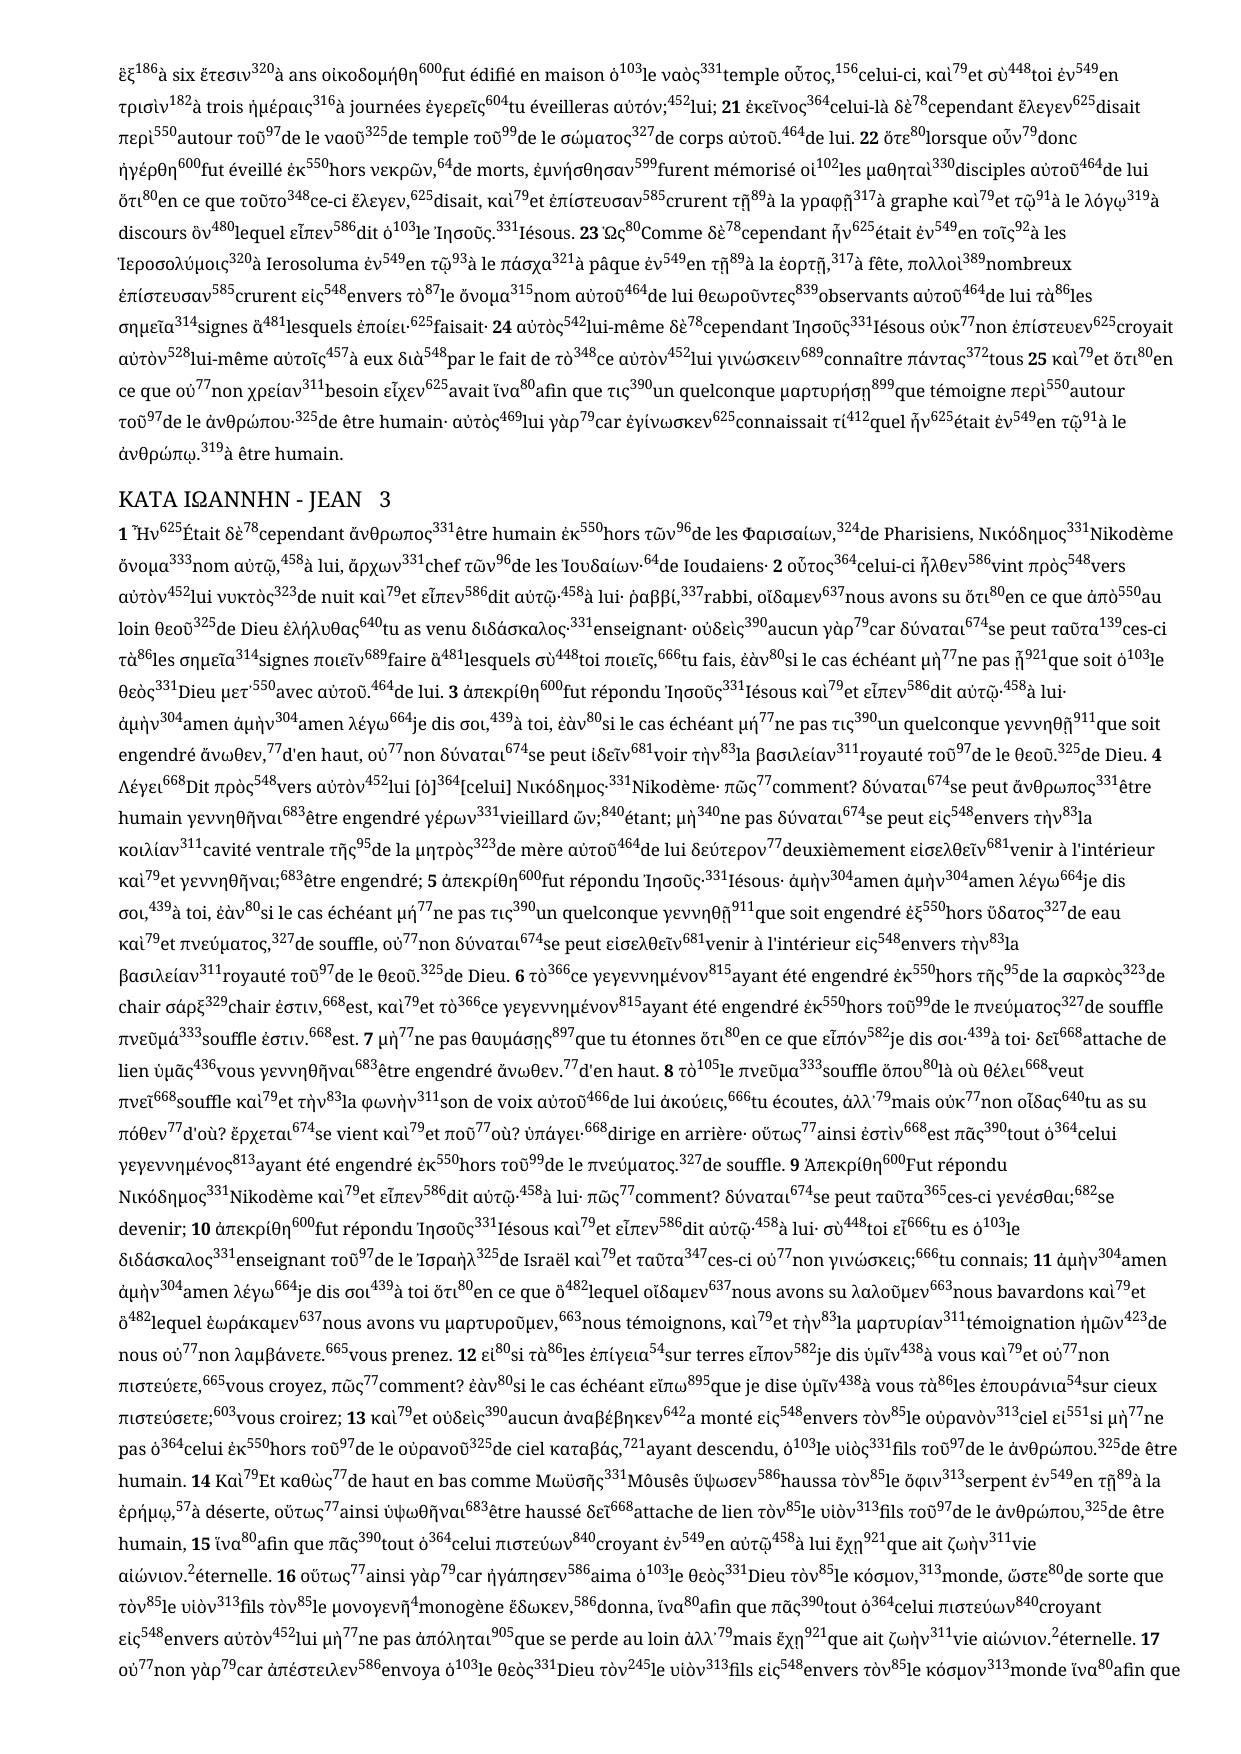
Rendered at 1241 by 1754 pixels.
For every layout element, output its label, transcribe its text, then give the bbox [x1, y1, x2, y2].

text 1 Καὶ79Et τῇ89à la ἡμέρᾳ317à journée τῇ89à la τρίτῃ206à troisième γάμος331mariage ἐγένετο592se devint ἐν549en Κανὰ317à Kana τῆς95de la Γαλιλαίας,323de Galilée, καὶ79et ἦν625était ἡ101la μήτηρ329mère τοῦ97de le Ἰησοῦ325de Iésous ἐκεῖ·77là· 2 ἐκλήθη600fut appelé δὲ78cependant καὶ77aussi ὁ103le Ἰησοῦς331Iésous καὶ79et οἱ102les μαθηταὶ330disciples αὐτοῦ464de lui εἰς548envers τὸν85le γάμον.313mariage. 3 καὶ79et ὑστερήσαντος716de ayant manqué οἴνου325de vin λέγει668dit ἡ101la μήτηρ329mère τοῦ97de le Ἰησοῦ325de Iésous πρὸς548vers αὐτόν·452lui· οἶνον313vin οὐκ77non ἔχουσιν.667ont. 4 [καὶ]79[et] λέγει668dit αὐτῇ456à elle ὁ103le Ἰησοῦς·331Iésous· τί412quel ἐμοὶ420à moi καὶ79et σοί,439à toi, γύναι;335femme; οὔπω77non encore ἥκει668surgit ἡ101la ὥρα329heure μου.424de moi. 5 λέγει668dit ἡ101la μήτηρ329mère αὐτοῦ464de lui τοῖς90à les διακόνοις·318à serviteurs· ὅ482lequel τι375un quelconque ἂν340le cas échéant λέγῃ921que dise ὑμῖν438à vous ποιήσατε.553faites. 6 ἦσαν624étaient δὲ78cependant ἐκεῖ77là λίθιναι19pierreuses ὑδρίαι328vases hydries ἓξ194six κατὰ548selon τὸν85le καθαρισμὸν313purification τῶν96de les Ἰουδαίων64de Ioudaiens κείμεναι,864se couchantes, χωροῦσαι837plaçantes ἀνὰ77de bas en haut μετρητὰς312métrètes δύο178deux ἢ79ou τρεῖς.178trois. 7 λέγει668dit αὐτοῖς457à eux ὁ103le Ἰησοῦς·331Iésous· γεμίσατε553remplissez pleinement τὰς82les ὑδρίας310vases hydries ὕδατος.327de eau. καὶ79et ἐγέμισαν585remplirent pleinement αὐτὰς449elles ἕως551jusqu'à ce que ἄνω.77en haut. 8 καὶ79et λέγει668dit αὐτοῖς·457à eux· ἀντλήσατε553puisez νῦν77maintenant καὶ79et φέρετε569portez τῷ91à le ἀρχιτρικλίνῳ·319à architriclin· οἱ468ceux δὲ78cependant ἤνεγκαν.585portèrent. 9 ὡς80comme δὲ78cependant ἐγεύσατο592se goûta ὁ103le ἀρχιτρίκλινος331architriclin τὸ87le ὕδωρ315eau οἶνον313vin γεγενημένον798ayant été devenu καὶ79et οὐκ77non ᾔδει659avait su πόθεν77d'où? ἐστίν,668est, οἱ102les δὲ78cependant διάκονοι330serviteurs ᾔδεισαν658avaient su οἱ363ceux ἠντληκότες782ayants puisés τὸ87le ὕδωρ,315eau, φωνεῖ668sonne de voix τὸν85le νυμφίον313époux ὁ103le ἀρχιτρίκλινος331architriclin 10 καὶ79et λέγει668dit αὐτῷ·458à lui· πᾶς287tout ἄνθρωπος331être humain πρῶτον77premièrement τὸν85le καλὸν4beau οἶνον313vin τίθησιν668pose καὶ79et ὅταν80lorsque le cas échéant μεθυσθῶσιν910que soient déliré en ivresse τὸν85le ἐλάσσω·4moindre· σὺ448toi τετήρηκας640tu as gardé τὸν85le καλὸν4beau οἶνον313vin ἕως551jusqu'à ce que ἄρτι.77à l'instant. 11 Ταύτην344Celle-ci ἐποίησεν586fit ἀρχὴν311origine τῶν98de les σημείων326de signes ὁ103le Ἰησοῦς331Iésous ἐν549en Κανὰ317à Kana τῆς95de la Γαλιλαίας323de Galilée καὶ79et ἐφανέρωσεν586rendit visible τὴν83la δόξαν311gloire αὐτοῦ,464de lui, καὶ79et ἐπίστευσαν585crurent εἰς548envers αὐτὸν452lui οἱ102les μαθηταὶ330disciples αὐτοῦ.464de lui. 12 Μετὰ548Après τοῦτο348ce-ci κατέβη586descendit εἰς548envers Καφαρναοὺμ311Kapharnaoum αὐτὸς469lui καὶ79et ἡ101la μήτηρ329mère αὐτοῦ464de lui καὶ79et οἱ102les ἀδελφοὶ330frères [αὐτοῦ]464[de lui] καὶ79et οἱ102les μαθηταὶ330disciples αὐτοῦ464de lui καὶ79et ἐκεῖ77là ἔμειναν585restèrent οὐ77non πολλὰς266nombreuses ἡμέρας.310journées. 13 Καὶ79Et ἐγγὺς77proche ἦν625était τὸ105le πάσχα333pâque τῶν96de les Ἰουδαίων,64de Ioudaiens, καὶ79et ἀνέβη586monta εἰς548envers Ἱεροσόλυμα314Ierosoluma ὁ103le Ἰησοῦς.331Iésous. 14 Καὶ79Et εὗρεν586trouva ἐν549en τῷ93à le ἱερῷ321à sanctuaire τοὺς345ceux πωλοῦντας821troquants βόας312boeufs καὶ79et πρόβατα314brebis καὶ79et περιστερὰς310colombes καὶ79et τοὺς84les κερματιστὰς312changeurs de monnaies καθημένους,848se étants assis, 15 καὶ79et ποιήσας721ayant fait φραγέλλιον315flagelle ἐκ550hors σχοινίων326de cordages πάντας372tous ἐξέβαλεν586éjecta ἐκ550hors τοῦ99de le ἱεροῦ327de sanctuaire τά86les τε79en outre πρόβατα314brebis καὶ79et τοὺς84les βόας,312boeufs, καὶ79et τῶν96de les κολλυβιστῶν324de changeurs de pièces ἐξέχεεν586déversa τὰ86les κέρματα314monnaies καὶ79et τὰς82les τραπέζας310tables ἀνέτρεψεν,586renversa de bas en haut, 16 καὶ79et τοῖς351à ceux τὰς82les περιστερὰς310colombes πωλοῦσιν827à troquants εἶπεν·586dit· ἄρατε553levez ταῦτα347ces-ci ἐντεῦθεν,77d'ici, μὴ77ne pas ποιεῖτε569faites τὸν85le οἶκον313maison τοῦ97de le πατρός325de père μου424de moi οἶκον313maison ἐμπορίου.327de négoce. 17 ἐμνήσθησαν599furent mémorisé οἱ102les μαθηταὶ330disciples αὐτοῦ464de lui ὅτι80en ce que γεγραμμένον815ayant été graphé ἐστίν·668est· ὁ103le ζῆλος331zèle τοῦ97de le οἴκου325de maison σου442de toi καταφάγεταί612se mangera de haut en bas με.417moi. 18 Ἀπεκρίθησαν599Furent répondu οὖν79donc οἱ102les Ἰουδαῖοι70Ioudaiens καὶ79et εἶπαν585dirent αὐτῷ·458à lui· τί163quel σημεῖον315signe δεικνύεις666tu montres ἡμῖν419à nous ὅτι80en ce que ταῦτα347ces-ci ποιεῖς;666tu fais; 19 ἀπεκρίθη600fut répondu Ἰησοῦς331Iésous καὶ79et εἶπεν586dit αὐτοῖς·457à eux· λύσατε553déliez τὸν85le ναὸν313temple τοῦτον138celui-ci καὶ79et ἐν549en τρισὶν182à trois ἡμέραις316à journées ἐγερῶ602j'éveillerai αὐτόν.452lui. 20 εἶπαν585dirent οὖν79donc οἱ102les Ἰουδαῖοι·70Ioudaiens· τεσσεράκοντα186à quarante καὶ79et ἓξ186à six ἔτεσιν320à ans οἰκοδομήθη600fut édifié en maison ὁ103le ναὸς331temple οὗτος,156celui-ci, καὶ79et σὺ448toi ἐν549en τρισὶν182à trois ἡμέραις316à journées ἐγερεῖς604tu éveilleras αὐτόν;452lui; 21 ἐκεῖνος364celui-là δὲ78cependant ἔλεγεν625disait περὶ550autour τοῦ97de le ναοῦ325de temple τοῦ99de le σώματος327de corps αὐτοῦ.464de lui. 22 ὅτε80lorsque οὖν79donc ἠγέρθη600fut éveillé ἐκ550hors νεκρῶν,64de morts, ἐμνήσθησαν599furent mémorisé οἱ102les μαθηταὶ330disciples αὐτοῦ464de lui ὅτι80en ce que τοῦτο348ce-ci ἔλεγεν,625disait, καὶ79et ἐπίστευσαν585crurent τῇ89à la γραφῇ317à graphe καὶ79et τῷ91à le λόγῳ319à discours ὃν480lequel εἶπεν586dit ὁ103le Ἰησοῦς.331Iésous. 23 Ὡς80Comme δὲ78cependant ἦν625était ἐν549en τοῖς92à les Ἱεροσολύμοις320à Ierosoluma ἐν549en τῷ93à le πάσχα321à pâque ἐν549en τῇ89à la ἑορτῇ,317à fête, πολλοὶ389nombreux ἐπίστευσαν585crurent εἰς548envers τὸ87le ὄνομα315nom αὐτοῦ464de lui θεωροῦντες839observants αὐτοῦ464de lui τὰ86les σημεῖα314signes ἃ481lesquels ἐποίει·625faisait· 24 αὐτὸς542lui-même δὲ78cependant Ἰησοῦς331Iésous οὐκ77non ἐπίστευεν625croyait αὐτὸν528lui-même αὐτοῖς457à eux διὰ548par le fait de τὸ348ce αὐτὸν452lui γινώσκειν689connaître πάντας372tous 25 καὶ79et ὅτι80en ce que οὐ77non χρείαν311besoin εἶχεν625avait ἵνα80afin que τις390un quelconque μαρτυρήσῃ899que témoigne περὶ550autour τοῦ97de le ἀνθρώπου·325de être humain· αὐτὸς469lui γὰρ79car ἐγίνωσκεν625connaissait τί412quel ἦν625était ἐν549en τῷ91à le ἀνθρώπῳ.319à être humain. [118, 59, 1181, 465]
text 1 Ἦν625Était δὲ78cependant ἄνθρωπος331être humain ἐκ550hors τῶν96de les Φαρισαίων,324de Pharisiens, Νικόδημος331Nikodème ὄνομα333nom αὐτῷ,458à lui, ἄρχων331chef τῶν96de les Ἰουδαίων·64de Ioudaiens· 2 οὗτος364celui-ci ἦλθεν586vint πρὸς548vers αὐτὸν452lui νυκτὸς323de nuit καὶ79et εἶπεν586dit αὐτῷ·458à lui· ῥαββί,337rabbi, οἴδαμεν637nous avons su ὅτι80en ce que ἀπὸ550au loin θεοῦ325de Dieu ἐλήλυθας640tu as venu διδάσκαλος·331enseignant· οὐδεὶς390aucun γὰρ79car δύναται674se peut ταῦτα139ces-ci τὰ86les σημεῖα314signes ποιεῖν689faire ἃ481lesquels σὺ448toi ποιεῖς,666tu fais, ἐὰν80si le cas échéant μὴ77ne pas ᾖ921que soit ὁ103le θεὸς331Dieu μετ᾽550avec αὐτοῦ.464de lui. 3 ἀπεκρίθη600fut répondu Ἰησοῦς331Iésous καὶ79et εἶπεν586dit αὐτῷ·458à lui· ἀμὴν304amen ἀμὴν304amen λέγω664je dis σοι,439à toi, ἐὰν80si le cas échéant μή77ne pas τις390un quelconque γεννηθῇ911que soit engendré ἄνωθεν,77d'en haut, οὐ77non δύναται674se peut ἰδεῖν681voir τὴν83la βασιλείαν311royauté τοῦ97de le θεοῦ.325de Dieu. 4 Λέγει668Dit πρὸς548vers αὐτὸν452lui [ὁ]364[celui] Νικόδημος·331Nikodème· πῶς77comment? δύναται674se peut ἄνθρωπος331être humain γεννηθῆναι683être engendré γέρων331vieillard ὤν;840étant; μὴ340ne pas δύναται674se peut εἰς548envers τὴν83la κοιλίαν311cavité ventrale τῆς95de la μητρὸς323de mère αὐτοῦ464de lui δεύτερον77deuxièmement εἰσελθεῖν681venir à l'intérieur καὶ79et γεννηθῆναι;683être engendré; 5 ἀπεκρίθη600fut répondu Ἰησοῦς·331Iésous· ἀμὴν304amen ἀμὴν304amen λέγω664je dis σοι,439à toi, ἐὰν80si le cas échéant μή77ne pas τις390un quelconque γεννηθῇ911que soit engendré ἐξ550hors ὕδατος327de eau καὶ79et πνεύματος,327de souffle, οὐ77non δύναται674se peut εἰσελθεῖν681venir à l'intérieur εἰς548envers τὴν83la βασιλείαν311royauté τοῦ97de le θεοῦ.325de Dieu. 6 τὸ366ce γεγεννημένον815ayant été engendré ἐκ550hors τῆς95de la σαρκὸς323de chair σάρξ329chair ἐστιν,668est, καὶ79et τὸ366ce γεγεννημένον815ayant été engendré ἐκ550hors τοῦ99de le πνεύματος327de souffle πνεῦμά333souffle ἐστιν.668est. 7 μὴ77ne pas θαυμάσῃς897que tu étonnes ὅτι80en ce que εἶπόν582je dis σοι·439à toi· δεῖ668attache de lien ὑμᾶς436vous γεννηθῆναι683être engendré ἄνωθεν.77d'en haut. 8 τὸ105le πνεῦμα333souffle ὅπου80là où θέλει668veut πνεῖ668souffle καὶ79et τὴν83la φωνὴν311son de voix αὐτοῦ466de lui ἀκούεις,666tu écoutes, ἀλλ᾽79mais οὐκ77non οἶδας640tu as su πόθεν77d'où? ἔρχεται674se vient καὶ79et ποῦ77où? ὑπάγει·668dirige en arrière· οὕτως77ainsi ἐστὶν668est πᾶς390tout ὁ364celui γεγεννημένος813ayant été engendré ἐκ550hors τοῦ99de le πνεύματος.327de souffle. 9 Ἀπεκρίθη600Fut répondu Νικόδημος331Nikodème καὶ79et εἶπεν586dit αὐτῷ·458à lui· πῶς77comment? δύναται674se peut ταῦτα365ces-ci γενέσθαι;682se devenir; 10 ἀπεκρίθη600fut répondu Ἰησοῦς331Iésous καὶ79et εἶπεν586dit αὐτῷ·458à lui· σὺ448toi εἶ666tu es ὁ103le διδάσκαλος331enseignant τοῦ97de le Ἰσραὴλ325de Israël καὶ79et ταῦτα347ces-ci οὐ77non γινώσκεις;666tu connais; 11 ἀμὴν304amen ἀμὴν304amen λέγω664je dis σοι439à toi ὅτι80en ce que ὃ482lequel οἴδαμεν637nous avons su λαλοῦμεν663nous bavardons καὶ79et ὃ482lequel ἑωράκαμεν637nous avons vu μαρτυροῦμεν,663nous témoignons, καὶ79et τὴν83la μαρτυρίαν311témoignation ἡμῶν423de nous οὐ77non λαμβάνετε.665vous prenez. 12 εἰ80si τὰ86les ἐπίγεια54sur terres εἶπον582je dis ὑμῖν438à vous καὶ79et οὐ77non πιστεύετε,665vous croyez, πῶς77comment? ἐὰν80si le cas échéant εἴπω895que je dise ὑμῖν438à vous τὰ86les ἐπουράνια54sur cieux πιστεύσετε;603vous croirez; 13 καὶ79et οὐδεὶς390aucun ἀναβέβηκεν642a monté εἰς548envers τὸν85le οὐρανὸν313ciel εἰ551si μὴ77ne pas ὁ364celui ἐκ550hors τοῦ97de le οὐρανοῦ325de ciel καταβάς,721ayant descendu, ὁ103le υἱὸς331fils τοῦ97de le ἀνθρώπου.325de être humain. 14 Καὶ79Et καθὼς77de haut en bas comme Μωϋσῆς331Môusês ὕψωσεν586haussa τὸν85le ὄφιν313serpent ἐν549en τῇ89à la ἐρήμῳ,57à déserte, οὕτως77ainsi ὑψωθῆναι683être haussé δεῖ668attache de lien τὸν85le υἱὸν313fils τοῦ97de le ἀνθρώπου,325de être humain, 15 ἵνα80afin que πᾶς390tout ὁ364celui πιστεύων840croyant ἐν549en αὐτῷ458à lui ἔχῃ921que ait ζωὴν311vie αἰώνιον.2éternelle. 16 οὕτως77ainsi γὰρ79car ἠγάπησεν586aima ὁ103le θεὸς331Dieu τὸν85le κόσμον,313monde, ὥστε80de sorte que τὸν85le υἱὸν313fils τὸν85le μονογενῆ4monogène ἔδωκεν,586donna, ἵνα80afin que πᾶς390tout ὁ364celui πιστεύων840croyant εἰς548envers αὐτὸν452lui μὴ77ne pas ἀπόληται905que se perde au loin ἀλλ᾽79mais ἔχῃ921que ait ζωὴν311vie αἰώνιον.2éternelle. 17 οὐ77non γὰρ79car ἀπέστειλεν586envoya ὁ103le θεὸς331Dieu τὸν245le υἱὸν313fils εἰς548envers τὸν85le κόσμον313monde ἵνα80afin que κρίνῃ899que juge τὸν85le κόσμον,313monde, ἀλλ᾽79mais ἵνα80afin que σωθῇ911que soit sauvé ὁ103le κόσμος331monde δι᾽550par αὐτοῦ.464de lui. 18 ὁ364celui πιστεύων840croyant εἰς548envers αὐτὸν452lui οὐ77non κρίνεται·680est jugé· ὁ364celui δὲ78cependant μὴ77ne pas πιστεύων840croyant ἤδη77déjà κέκριται,654a été jugé, ὅτι80en ce que μὴ77ne pas πεπίστευκεν642a cru εἰς548envers τὸ87le ὄνομα315nom τοῦ97de le μονογενοῦς65de monogène υἱοῦ325de fils τοῦ97de le θεοῦ.325de Dieu. 19 αὕτη362celle-ci δέ78cependant ἐστιν668est ἡ101la κρίσις329jugement ὅτι80en ce que τὸ105le φῶς333lumière ἐλήλυθεν642a venu εἰς548envers τὸν85le κόσμον313monde καὶ79et ἠγάπησαν585aimèrent οἱ102les ἄνθρωποι330êtres humains μᾶλλον77davantage τὸ87le σκότος315ténèbre ἢ79ou τὸ87le φῶς·315lumière· ἦν625était γὰρ79car αὐτῶν463de eux πονηρὰ48méchants τὰ104les ἔργα.332travaux. 20 πᾶς287tout γὰρ79car ὁ364celui φαῦλα54dérisoires πράσσων840pratiquant μισεῖ668hait τὸ87le φῶς315lumière καὶ79et οὐκ77non ἔρχεται674se vient πρὸς548vers τὸ87le φῶς,315lumière, ἵνα80afin que μὴ77ne pas ἐλεγχθῇ911que soit réfuté τὰ104les ἔργα332travaux αὐτοῦ·464de lui· 21 ὁ364celui δὲ78cependant ποιῶν840faisant τὴν83la ἀλήθειαν311vérité ἔρχεται674se vient πρὸς548vers τὸ87le φῶς,315lumière, ἵνα80afin que φανερωθῇ911que soit rendu visible αὐτοῦ464de lui τὰ104les ἔργα332travaux ὅτι80en ce que ἐν549en θεῷ319à Dieu ἐστιν668est εἰργασμένα.814ayants étés mis au travail. 22 Μετὰ548Après ταῦτα347ces-ci ἦλθεν586vint ὁ103le Ἰησοῦς331Iésous καὶ79et οἱ102les μαθηταὶ330disciples αὐτοῦ464de lui εἰς548envers τὴν83la Ἰουδαίαν2Ioudaienne γῆν311terre καὶ79et ἐκεῖ77là διέτριβεν625grattait à travers μετ᾽550avec αὐτῶν463de eux καὶ79et ἐβάπτιζεν.625baptisait. 23 Ἦν625Était δὲ78cependant καὶ77aussi ὁ103le Ἰωάννης331Ioannes βαπτίζων840baptisant ἐν549en Αἰνὼν317à Énon ἐγγὺς77proche τοῦ99de le Σαλείμ,327de Salim, ὅτι80en ce que ὕδατα332eaux πολλὰ288nombreux ἦν625était ἐκεῖ,77là, καὶ79et παρεγίνοντο630se devenaient à côté καὶ79et ἐβαπτίζοντο·635étaient baptisé· 24 οὔπω77non encore γὰρ79car ἦν625était βεβλημένος813ayant été jeté εἰς548envers τὴν83la φυλακὴν311gardiennage ὁ103le Ἰωάννης.331Ioannes. 25 Ἐγένετο592Se devint οὖν79donc ζήτησις329recherche ἐκ550hors τῶν96de les μαθητῶν324de disciples Ἰωάννου325de Ioannes μετὰ550avec Ἰουδαίου65de Ioudaien περὶ550autour καθαρισμοῦ.325de purification. 26 καὶ79et ἦλθον585vinrent πρὸς548vers τὸν85le Ἰωάννην313Ioannes καὶ79et εἶπαν585dirent αὐτῷ·458à lui· ῥαββί,337rabbi, ὃς498lequel ἦν625était μετὰ550avec σοῦ442de toi πέραν552de l'autre côté τοῦ97de le Ἰορδάνου,325de Iordane, ᾧ486à lequel σὺ448toi μεμαρτύρηκας,640tu as témoigné, ἴδε306voici οὗτος364celui-ci βαπτίζει668baptise καὶ79et πάντες389tous ἔρχονται673se viennent πρὸς548vers αὐτόν.452lui. 27 Ἀπεκρίθη600Fut répondu Ἰωάννης331Ioannes καὶ79et εἶπεν·586dit· οὐ77non δύναται674se peut ἄνθρωπος331être humain λαμβάνειν689prendre οὐδὲ77non cependant ἓν55un ἐὰν80si le cas échéant μὴ77ne pas ᾖ921que soit δεδομένον815ayant été donné αὐτῷ458à lui ἐκ550hors τοῦ97de le οὐρανοῦ.325de ciel. 28 αὐτοὶ523vous-mêmes ὑμεῖς447vous μοι420à moi μαρτυρεῖτε665vous témoignez ὅτι80en ce que εἶπον582je dis [ὅτι]80[en ce que] οὐκ77non εἰμὶ664je suis ἐγὼ431moi ὁ103le χριστός,331Christ, ἀλλ᾽79mais ὅτι80en ce que ἀπεσταλμένος813ayant été envoyé εἰμὶ664je suis ἔμπροσθεν552en devers ἐκείνου.358de celui-là. 29 ὁ364celui ἔχων840ayant τὴν83la νύμφην311épouse νυμφίος331époux ἐστίν·668est· ὁ103le δὲ78cependant φίλος71ami τοῦ97de le νυμφίου325de époux ὁ364celui ἑστηκὼς783ayant dressé καὶ79et ἀκούων840écoutant αὐτοῦ464de lui χαρᾷ317à joie χαίρει668est de joie διὰ548par le fait de τὴν83la φωνὴν311son de voix τοῦ97de le νυμφίου.325de époux. αὕτη154celle-ci οὖν79donc ἡ101la χαρὰ329joie ἡ101la ἐμὴ229mienne πεπλήρωται.654a été fait plénitude. 30 ἐκεῖνον346celui-là δεῖ668attache de lien αὐξάνειν,689croître, ἐμὲ417moi δὲ78cependant ἐλαττοῦσθαι.690se amoindrir. 31 Ὁ364Celui ἄνωθεν77d'en haut ἐρχόμενος867se venant ἐπάνω552sur le haut πάντων385de tous ἐστίν·668est· ὁ364celui ὢν840étant ἐκ550hors τῆς95de la γῆς323de terre ἐκ550hors τῆς95de la γῆς323de terre ἐστιν668est καὶ79et ἐκ550hors τῆς95de la γῆς323de terre λαλεῖ.668bavarde. ὁ364celui ἐκ550hors τοῦ97de le οὐρανοῦ325de ciel ἐρχόμενος867se venant [ἐπάνω552[sur le haut πάντων385de tous ἐστίν]·668est]· 32 ὃ482lequel ἑώρακεν642a vu καὶ79et ἤκουσεν586écouta τοῦτο348ce-ci μαρτυρεῖ,668témoigne, καὶ79et τὴν83la μαρτυρίαν311témoignation αὐτοῦ464de lui οὐδεὶς390aucun λαμβάνει.668prend. 33 ὁ364celui λαβὼν721ayant pris αὐτοῦ464de lui τὴν83la μαρτυρίαν311témoignation ἐσφράγισεν586scella ὅτι80en ce que ὁ103le θεὸς331Dieu ἀληθής47vrai ἐστιν.668est. 34 ὃν480lequel γὰρ79car ἀπέστειλεν586envoya ὁ103le θεὸς331Dieu τὰ86les ῥήματα314oraux τοῦ97de le θεοῦ325de Dieu λαλεῖ,668bavarde, οὐ77non γὰρ79car ἐκ550hors μέτρου327de mesure δίδωσιν668donne τὸ87le πνεῦμα.315souffle. 35 ὁ103le πατὴρ331père ἀγαπᾷ668aime τὸν85le υἱὸν313fils καὶ79et πάντα374tous δέδωκεν642a donné ἐν549en τῇ89à la χειρὶ317à main αὐτοῦ.464de lui. 36 ὁ364celui πιστεύων840croyant εἰς548envers τὸν85le υἱὸν313fils ἔχει668a ζωὴν311vie αἰώνιον·2éternelle· ὁ364celui δὲ78cependant ἀπειθῶν840désobéissant τῷ91à le υἱῷ319à fils οὐκ77non ὄψεται612se verra ζωήν,311vie, ἀλλ᾽79mais ἡ101la ὀργὴ329colère τοῦ97de le θεοῦ325de Dieu μένει668reste ἐπ᾽548sur αὐτόν.452lui. [118, 518, 1181, 1682]
text ΚΑΤΑ ΙΩΑΝΝΗΝ - JEAN 3 [118, 484, 1181, 514]
